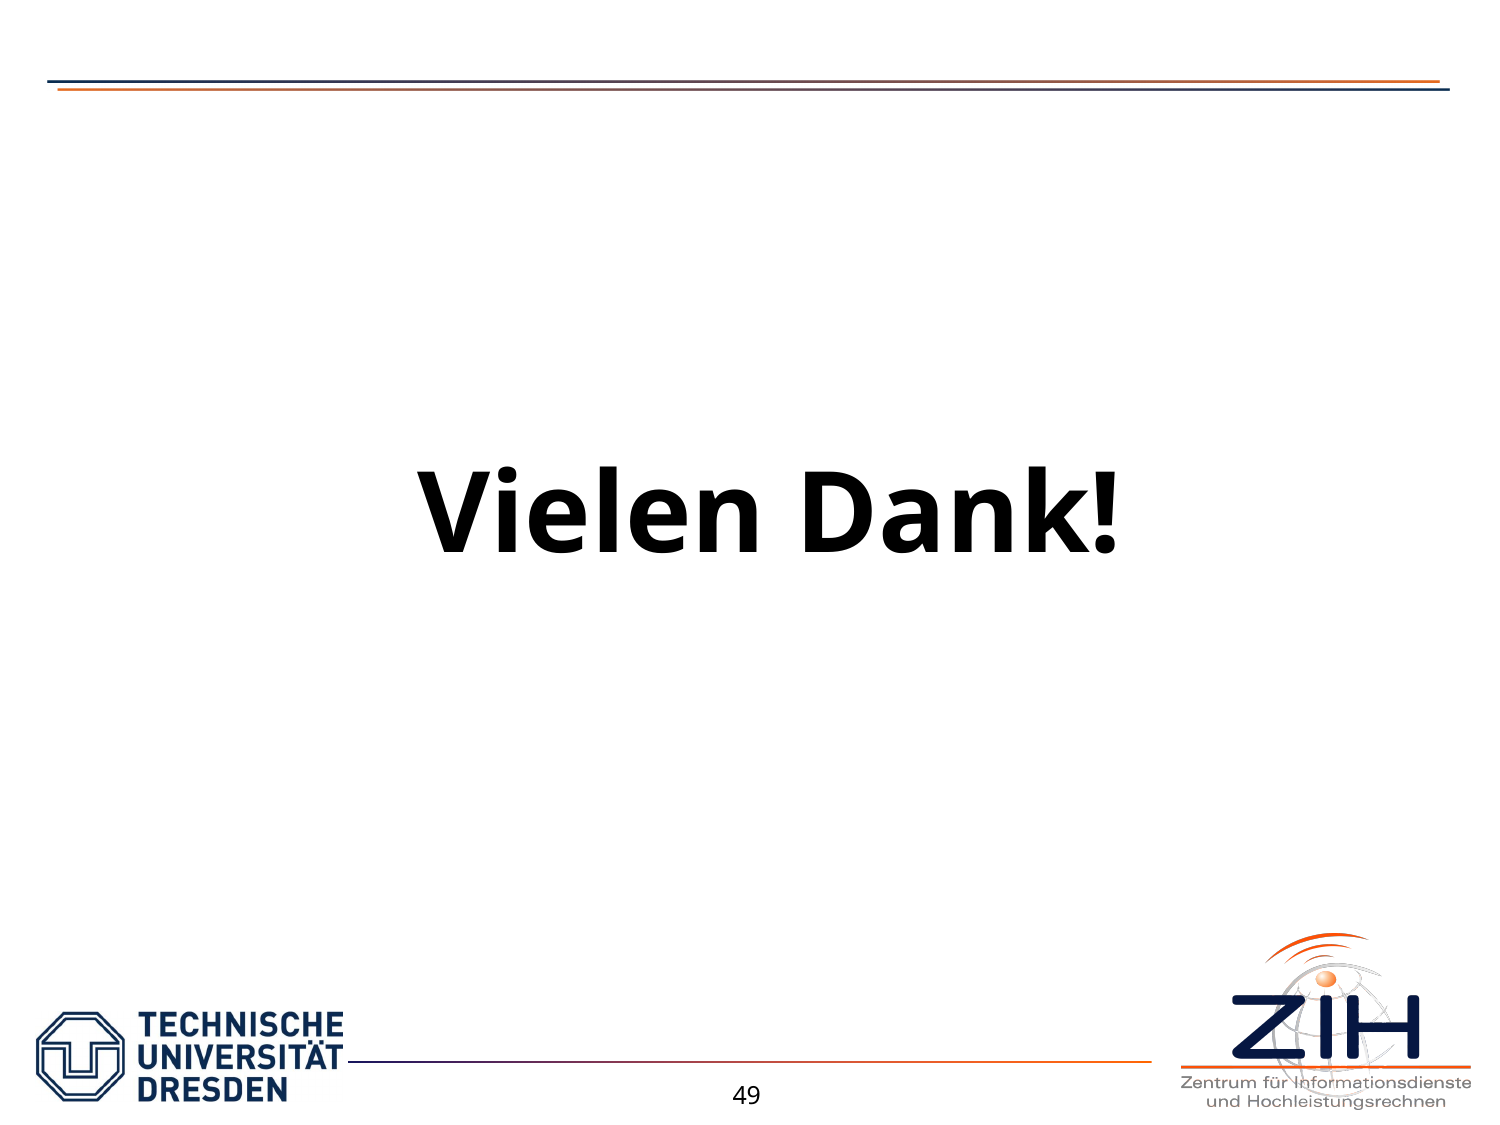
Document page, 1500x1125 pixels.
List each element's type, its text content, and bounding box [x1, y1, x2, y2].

subtitle Vielen Dank! [29, 118, 1471, 901]
picture [47, 80, 1450, 91]
picture [1181, 933, 1471, 1110]
picture [35, 1011, 343, 1102]
